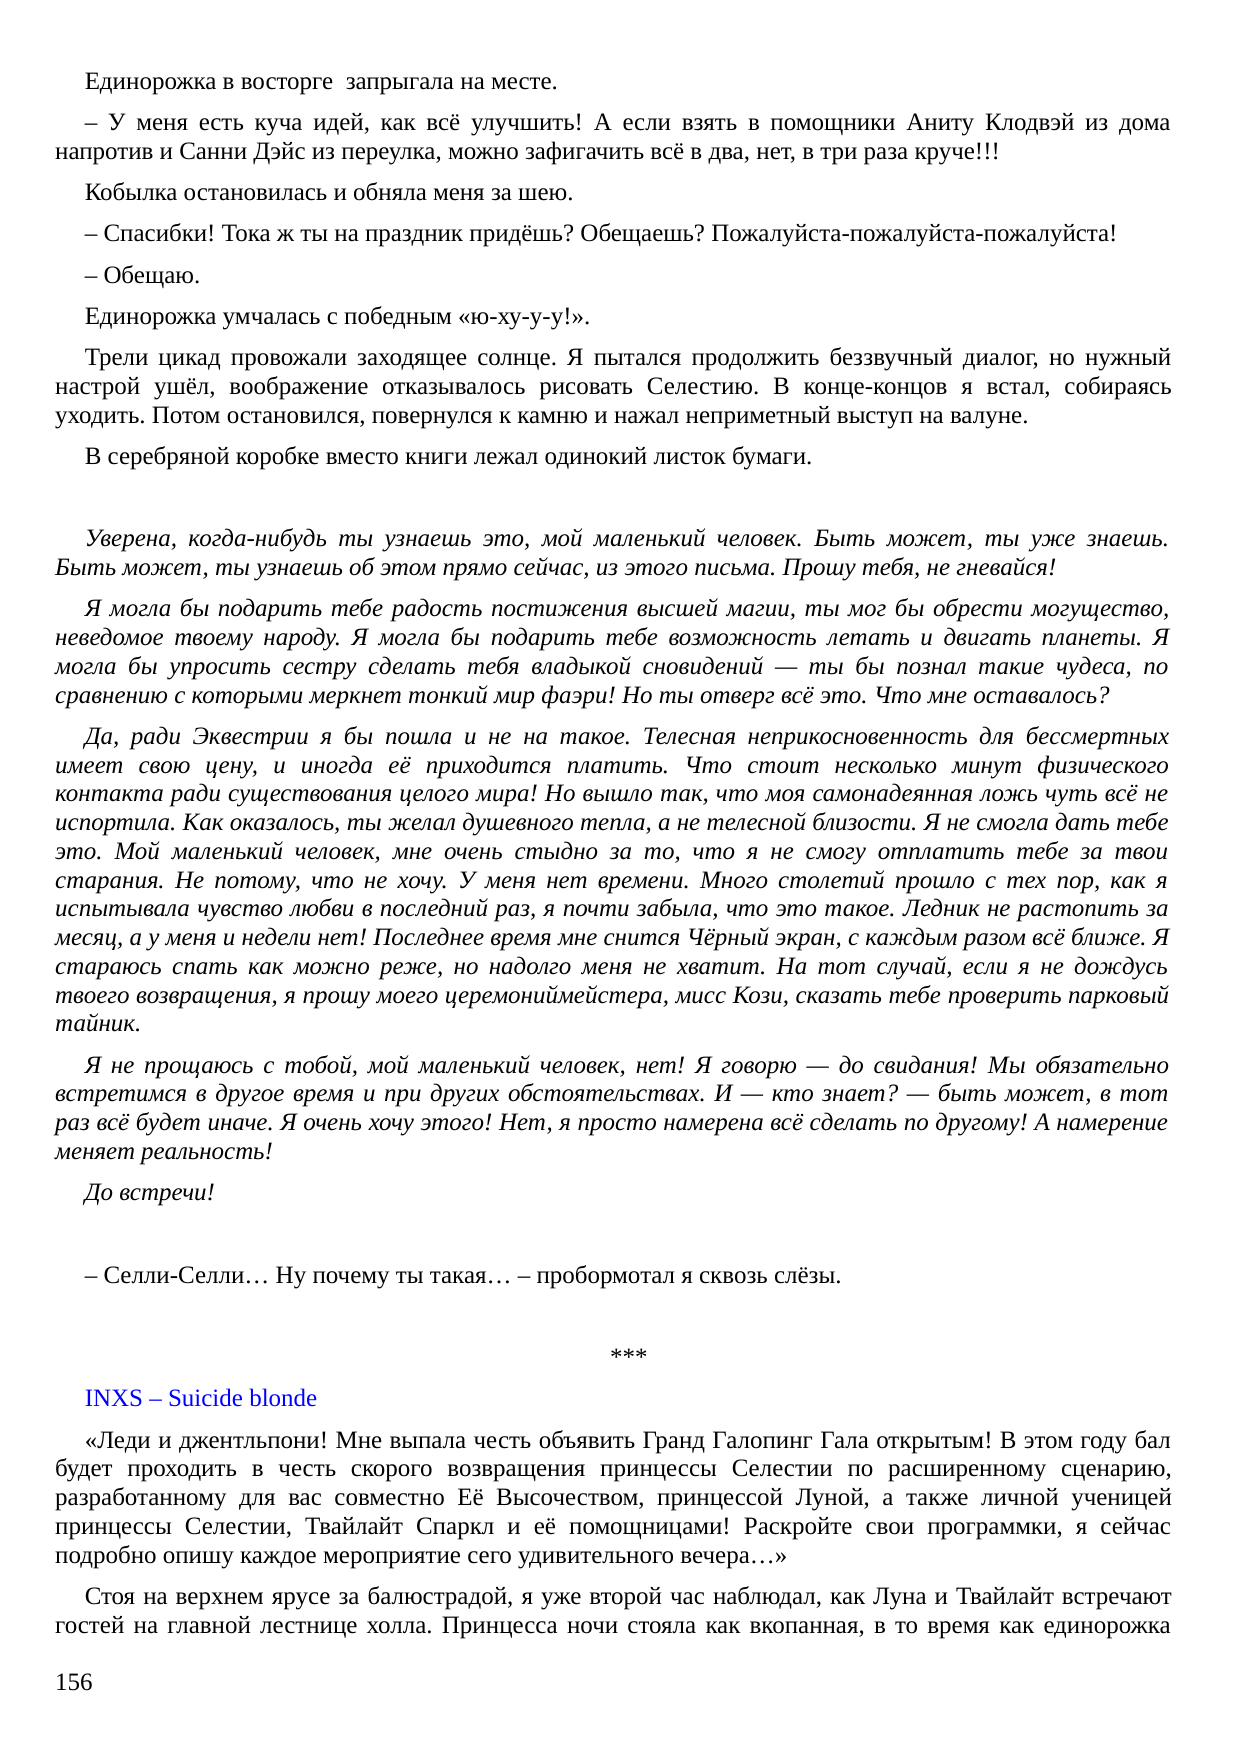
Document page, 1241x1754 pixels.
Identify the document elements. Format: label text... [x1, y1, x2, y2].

text Да, ради Эквестрии я бы пошла и не на такое. Телесная неприкосновенность для бессмертных имеет свою цену, и иногда её приходится платить. Что стоит несколько минут физического контакта ради существования целого мира! Но вышло так, что моя самонадеянная ложь чуть всё не испортила. Как оказалось, ты желал душевного тепла, а не телесной близости. Я не смогла дать тебе это. Мой маленький человек, мне очень стыдно за то, что я не смогу отплатить тебе за твои старания. Не потому, что не хочу. У меня нет времени. Много столетий прошло с тех пор, как я испытывала чувство любви в последний раз, я почти забыла, что это такое. Ледник не растопить за месяц, а у меня и недели нет! Последнее время мне снится Чёрный экран, с каждым разом всё ближе. Я стараюсь спать как можно реже, но надолго меня не хватит. На тот случай, если я не дождусь твоего возвращения, я прошу моего церемониймейстера, мисс Кози, сказать тебе проверить парковый тайник. [55, 721, 1173, 1037]
text *** [55, 1342, 1173, 1371]
text Единорожка умчалась с победным «ю-ху-у-у!». [55, 301, 1173, 330]
text В серебряной коробке вместо книги лежал одинокий листок бумаги. [55, 441, 1173, 470]
text – Обещаю. [55, 260, 1173, 288]
text «Леди и джентльпони! Мне выпала честь объявить Гранд Галопинг Гала открытым! В этом году бал будет проходить в честь скорого возвращения принцессы Селестии по расширенному сценарию, разработанному для вас совместно Её Высочеством, принцессой Луной, а также личной ученицей принцессы Селестии, Твайлайт Спаркл и её помощницами! Раскройте свои программки, я сейчас подробно опишу каждое мероприятие сего удивительного вечера…» [55, 1425, 1173, 1568]
text – Спасибки! Тока ж ты на праздник придёшь? Обещаешь? Пожалуйста-пожалуйста-пожалуйста! [55, 218, 1173, 247]
text Трели цикад провожали заходящее солнце. Я пытался продолжить беззвучный диалог, но нужный настрой ушёл, воображение отказывалось рисовать Селестию. В конце-концов я встал, собираясь уходить. Потом остановился, повернулся к камню и нажал неприметный выступ на валуне. [55, 342, 1173, 428]
text Единорожка в восторге запрыгала на месте. [55, 66, 1173, 95]
text Я не прощаюсь с тобой, мой маленький человек, нет! Я говорю — до свидания! Мы обязательно встретимся в другое время и при других обстоятельствах. И — кто знает? — быть может, в тот раз всё будет иначе. Я очень хочу этого! Нет, я просто намерена всё сделать по другому! А намерение меняет реальность! [55, 1050, 1173, 1165]
text INXS – Suicide blonde [55, 1383, 1173, 1412]
text Я могла бы подарить тебе радость постижения высшей магии, ты мог бы обрести могущество, неведомое твоему народу. Я могла бы подарить тебе возможность летать и двигать планеты. Я могла бы упросить сестру сделать тебя владыкой сновидений — ты бы познал такие чудеса, по сравнению с которыми меркнет тонкий мир фаэри! Но ты отверг всё это. Что мне оставалось? [55, 593, 1173, 708]
text – Селли-Селли… Ну почему ты такая… – пробормотал я сквозь слёзы. [55, 1260, 1173, 1288]
text – У меня есть куча идей, как всё улучшить! А если взять в помощники Аниту Клодвэй из дома напротив и Санни Дэйс из переулка, можно зафигачить всё в два, нет, в три раза круче!!! [55, 107, 1173, 165]
text Стоя на верхнем ярусе за балюстрадой, я уже второй час наблюдал, как Луна и Твайлайт встречают гостей на главной лестнице холла. Принцесса ночи стояла как вкопанная, в то время как единорожка [55, 1581, 1173, 1638]
text Кобылка остановилась и обняла меня за шею. [55, 177, 1173, 206]
text До встречи! [55, 1177, 1173, 1206]
text Уверена, когда-нибудь ты узнаешь это, мой маленький человек. Быть может, ты уже знаешь. Быть может, ты узнаешь об этом прямо сейчас, из этого письма. Прошу тебя, не гневайся! [55, 523, 1173, 581]
